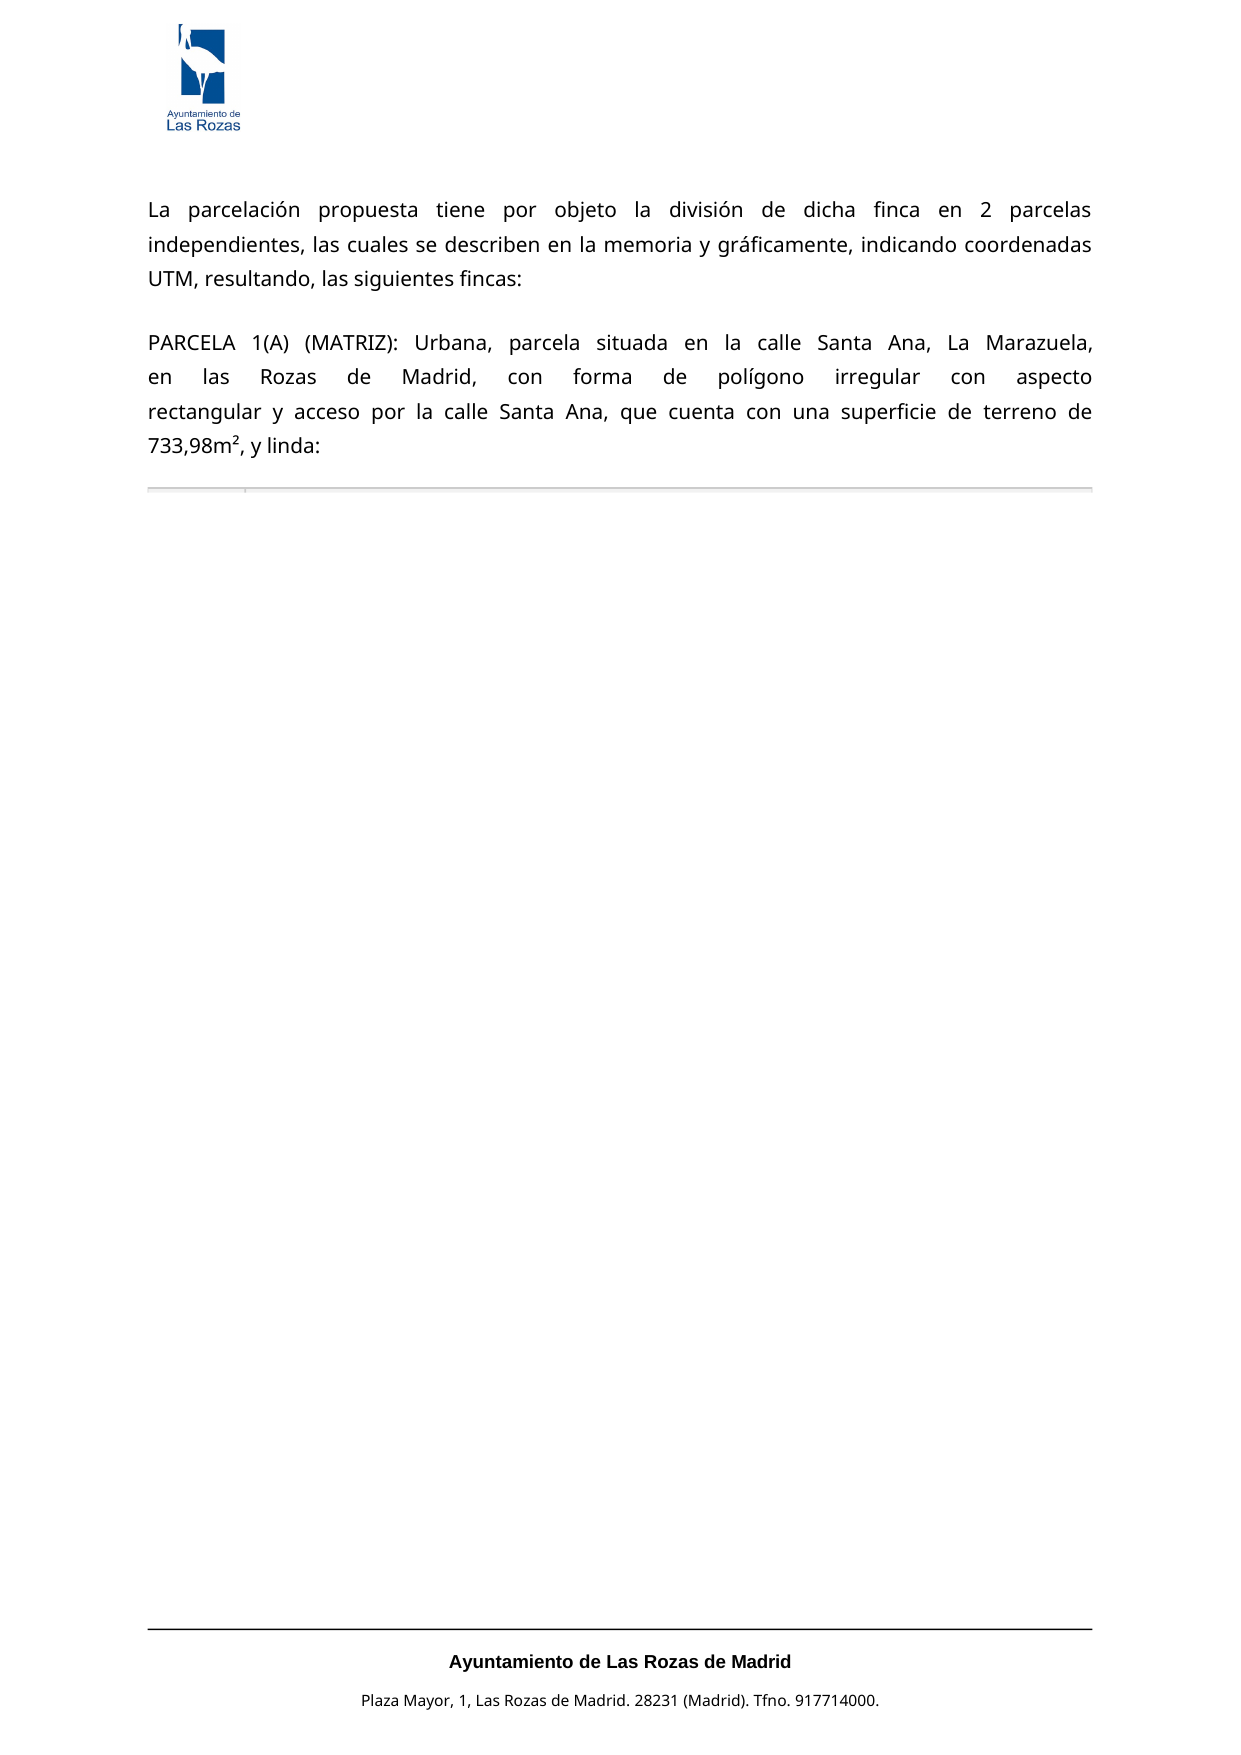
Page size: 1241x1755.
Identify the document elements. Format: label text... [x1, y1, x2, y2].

text PARCELA 1(A) (MATRIZ): Urbana, parcela situada en la calle Santa Ana, La Marazuela, en las Rozas de Madrid, con forma de polígono irregular con aspecto rectangular y acceso por la calle Santa Ana, que cuenta con una superficie de terreno de 733,98m², y linda: [148, 328, 1093, 459]
text La parcelación propuesta tiene por objeto la división de dicha finca en 2 parcelas independientes, las cuales se describen en la memoria y gráficamente, indicando coordenadas UTM, resultando, las siguientes fincas: [148, 195, 1093, 293]
